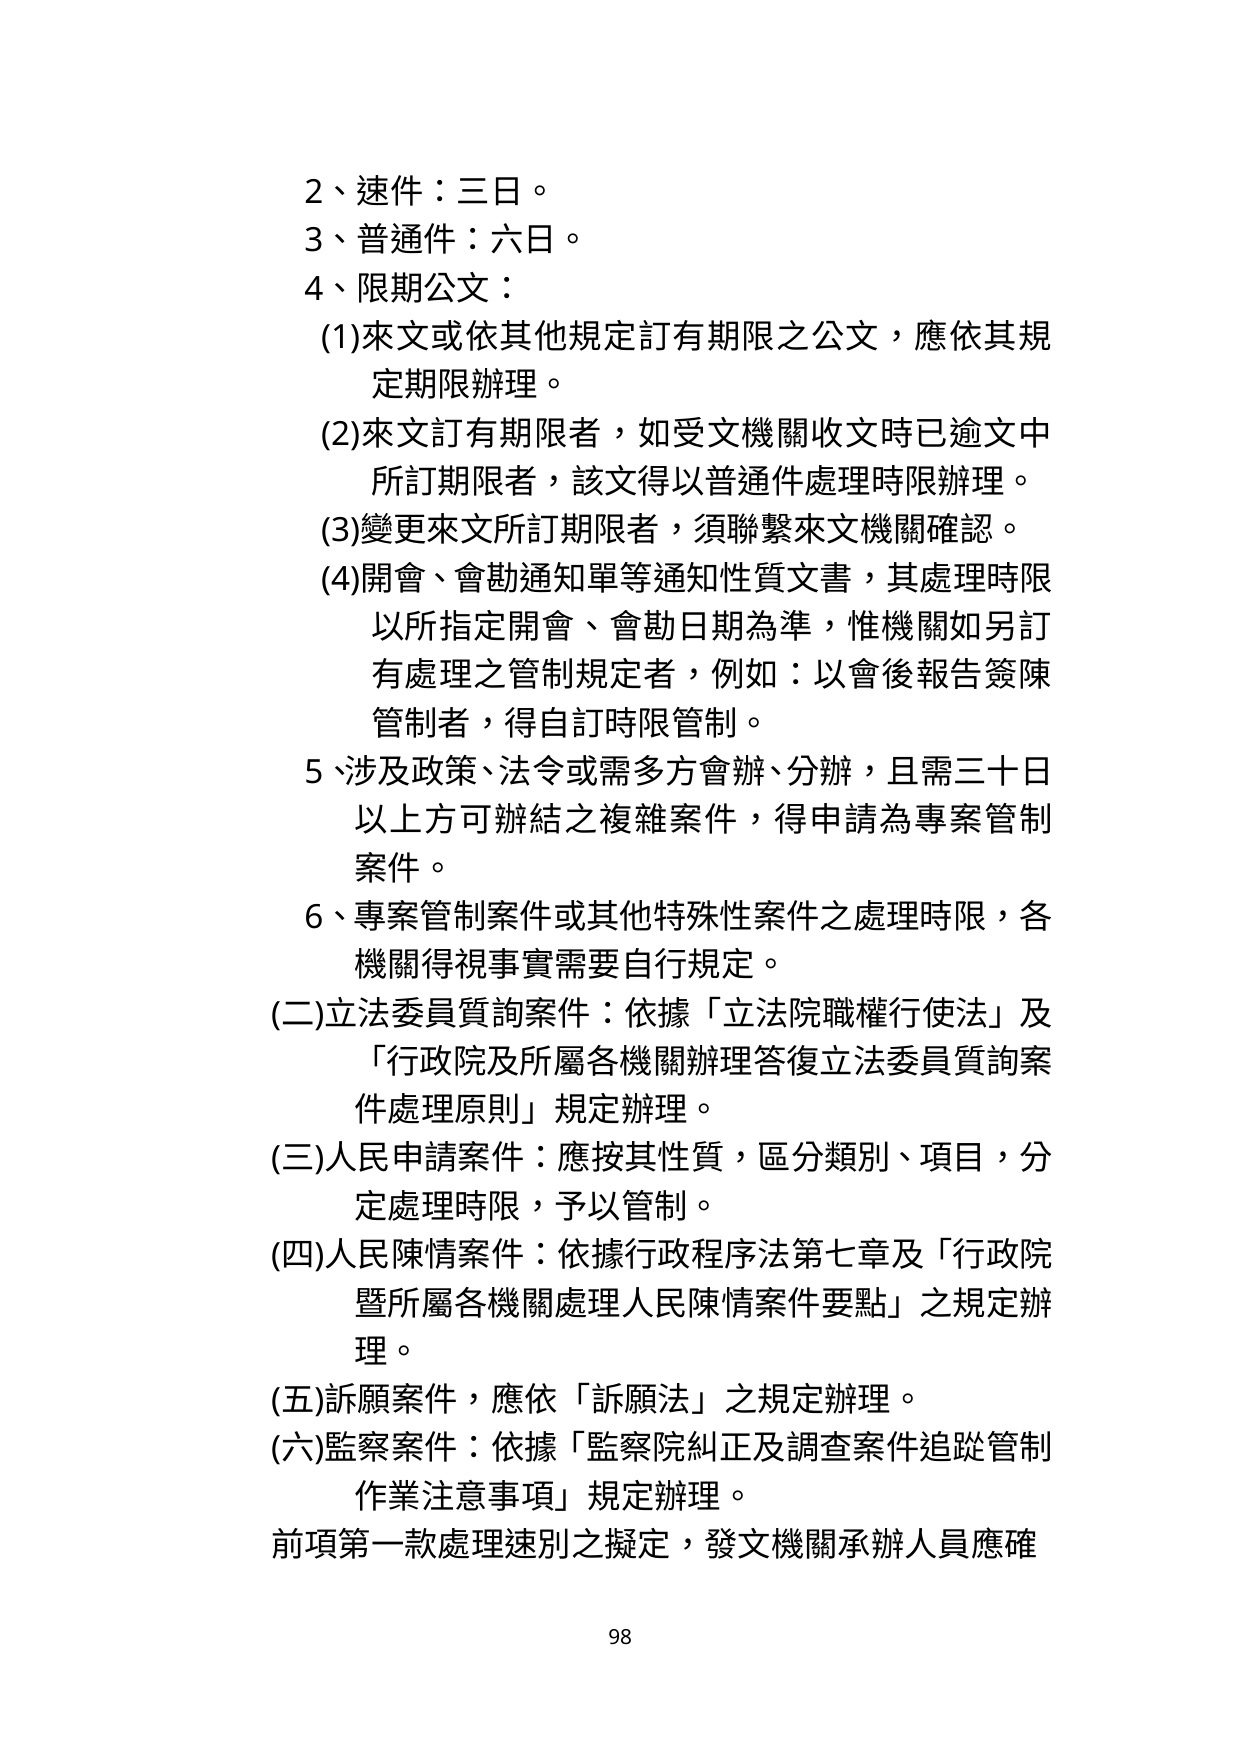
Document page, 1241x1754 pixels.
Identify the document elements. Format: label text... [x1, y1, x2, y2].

text 4、限期公文： [304, 261, 1053, 310]
text (4)開會、會勘通知單等通知性質文書，其處理時限以所指定開會、會勘日期為準，惟機關如另訂有處理之管制規定者，例如：以會後報告簽陳管制者，得自訂時限管制。 [321, 552, 1053, 745]
text (四)人民陳情案件：依據行政程序法第七章及「行政院暨所屬各機關處理人民陳情案件要點」之規定辦理。 [271, 1228, 1053, 1373]
text 5、涉及政策、法令或需多方會辦、分辦，且需三十日以上方可辦結之複雜案件，得申請為專案管制案件。 [304, 745, 1053, 889]
text (六)監察案件：依據「監察院糾正及調查案件追踨管制作業注意事項」規定辦理。 [271, 1421, 1053, 1518]
text 6、專案管制案件或其他特殊性案件之處理時限，各機關得視事實需要自行規定。 [304, 889, 1053, 986]
text (2)來文訂有期限者，如受文機關收文時已逾文中所訂期限者，該文得以普通件處理時限辦理。 [321, 406, 1053, 503]
text 2、速件：三日。 [304, 164, 1053, 213]
text (1)來文或依其他規定訂有期限之公文，應依其規定期限辦理。 [321, 310, 1053, 406]
text 3、普通件：六日。 [304, 213, 1053, 261]
text (三)人民申請案件：應按其性質，區分類別、項目，分定處理時限，予以管制。 [271, 1131, 1053, 1228]
text (五)訴願案件，應依「訴願法」之規定辦理。 [271, 1373, 1053, 1421]
text (二)立法委員質詢案件：依據「立法院職權行使法」及「行政院及所屬各機關辦理答復立法委員質詢案件處理原則」規定辦理。 [271, 986, 1053, 1131]
text 前項第一款處理速別之擬定，發文機關承辦人員應確 [271, 1518, 1053, 1566]
text (3)變更來文所訂期限者，須聯繫來文機關確認。 [321, 503, 1053, 552]
